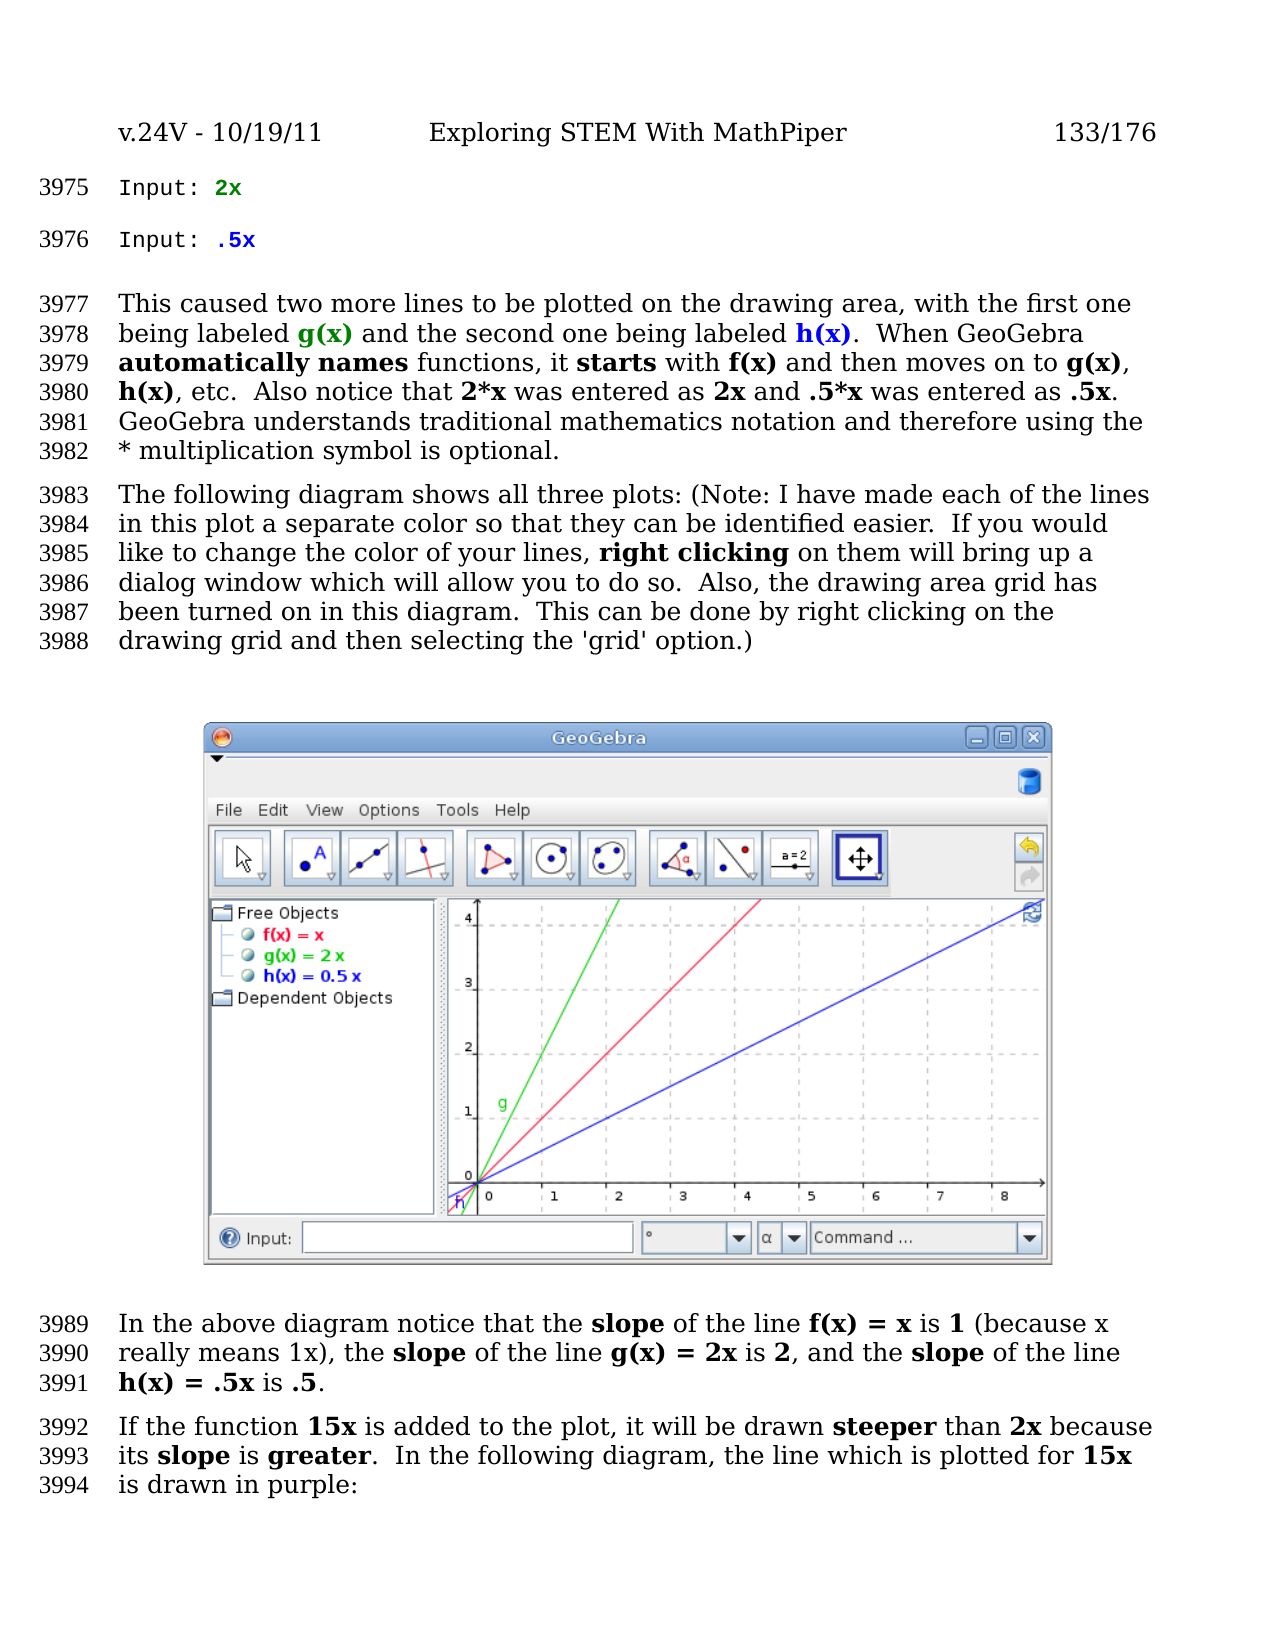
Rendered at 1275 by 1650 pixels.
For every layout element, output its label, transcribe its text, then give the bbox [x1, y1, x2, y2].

picture [203, 722, 1053, 1265]
text Input: 2x [118, 177, 1157, 203]
text If the function 15x is added to the plot, it will be drawn steeper than 2x because its slope is greater. In the following diagram, the line which is plotted for 15x is drawn in purple: [118, 1412, 1157, 1500]
text This caused two more lines to be plotted on the drawing area, with the first one being labeled g(x) and the second one being labeled h(x). When GeoGebra automatically names functions, it starts with f(x) and then moves on to g(x), h(x), etc. Also notice that 2*x was entered as 2x and .5*x was entered as .5x. GeoGebra understands traditional mathematics notation and therefore using the * multiplication symbol is optional. [118, 289, 1157, 465]
text The following diagram shows all three plots: (Note: I have made each of the lines in this plot a separate color so that they can be identified easier. If you would like to change the color of your lines, right clicking on them will bring up a dialog window which will allow you to do so. Also, the drawing area grid has been turned on in this diagram. This can be done by right clicking on the drawing grid and then selecting the 'grid' option.) [118, 480, 1157, 655]
text Input: .5x [118, 229, 1157, 254]
text In the above diagram notice that the slope of the line f(x) = x is 1 (because x really means 1x), the slope of the line g(x) = 2x is 2, and the slope of the line h(x) = .5x is .5. [118, 1309, 1157, 1397]
